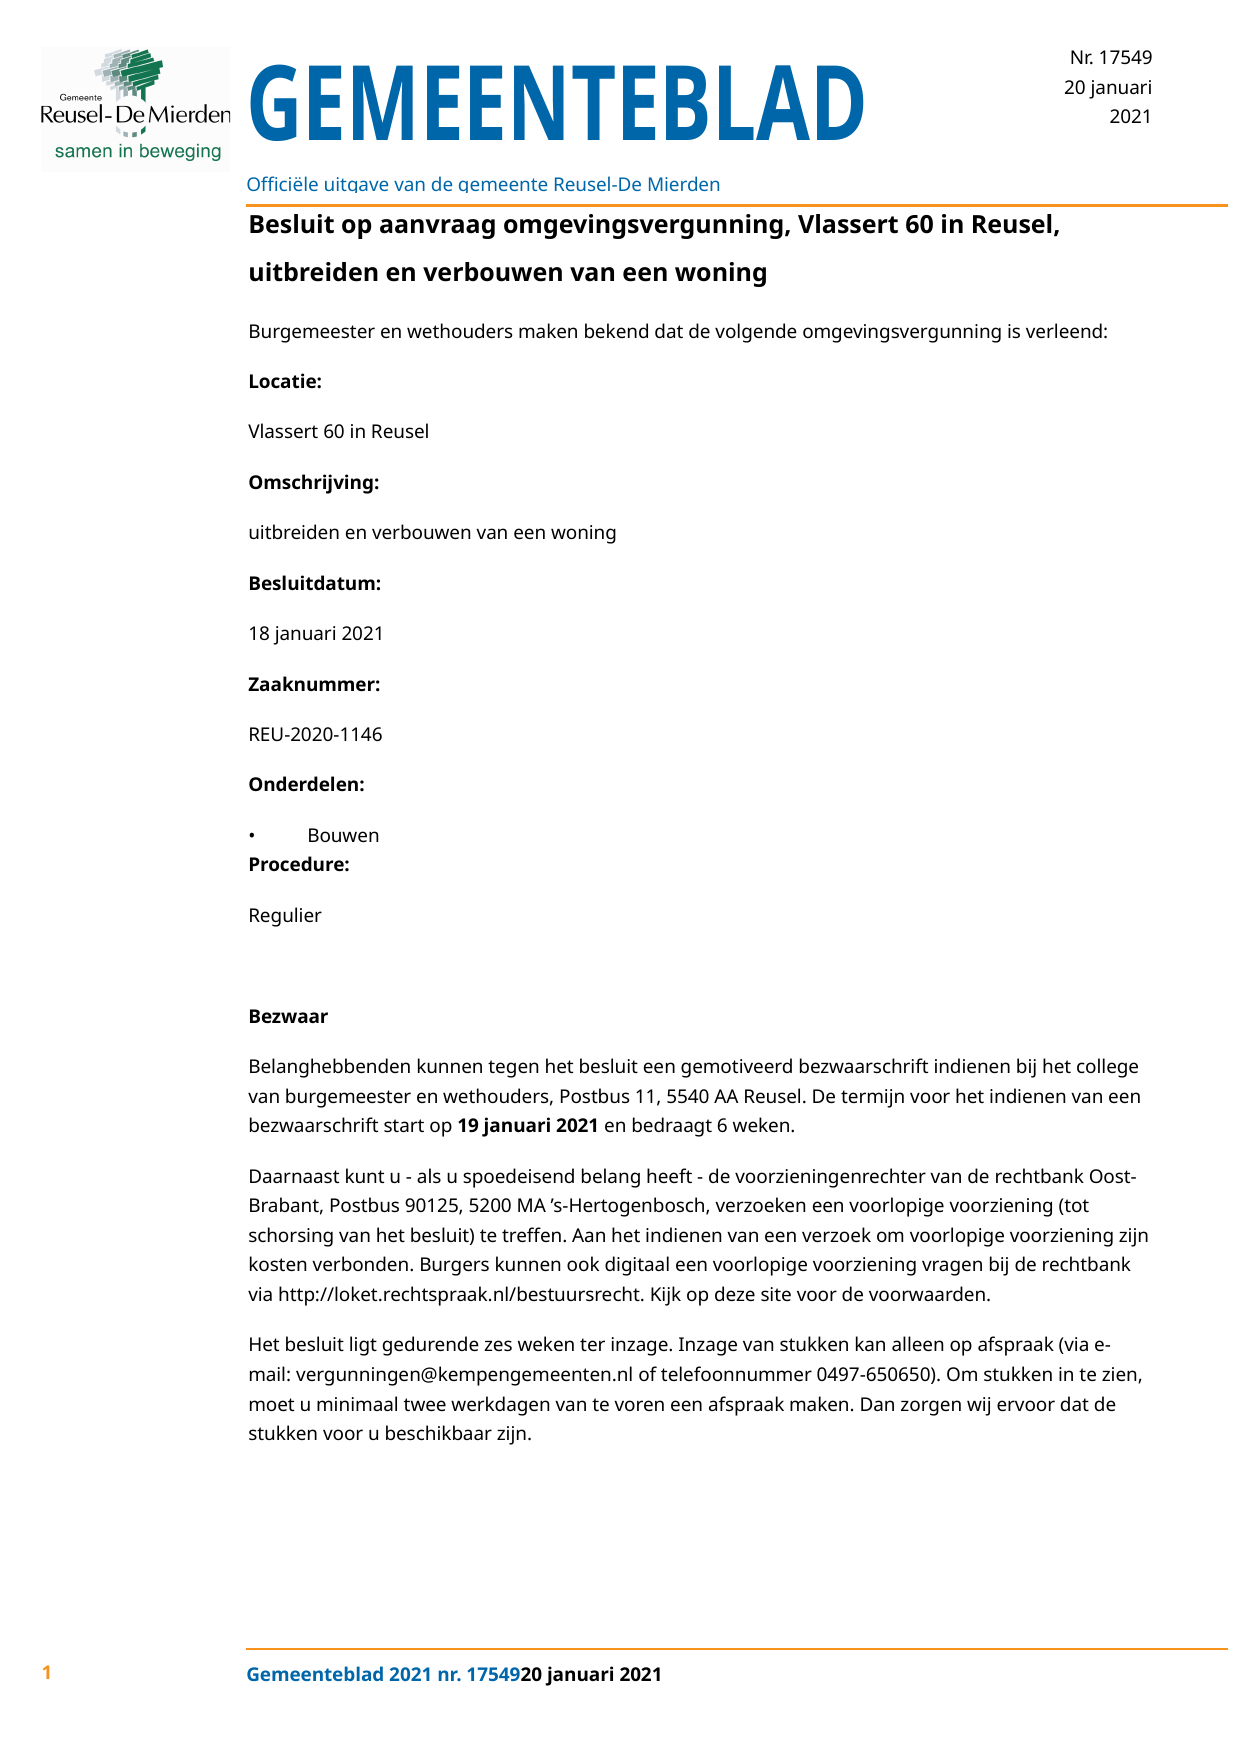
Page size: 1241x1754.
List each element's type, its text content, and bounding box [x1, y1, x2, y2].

text Vlassert 60 in Reusel [248, 419, 1152, 444]
text uitbreiden en verbouwen van een woning [248, 519, 1152, 545]
text Onderdelen: [248, 772, 1152, 797]
text Belanghebbenden kunnen tegen het besluit een gemotiveerd bezwaarschrift indienen bij het college van burgemeester en wethouders, Postbus 11, 5540 AA Reusel. De termijn voor het indienen van een bezwaarschrift start op 19 januari 2021 en bedraagt 6 weken. [248, 1053, 1152, 1138]
text Daarnaast kunt u - als u spoedeisend belang heeft - de voorzieningenrechter van de rechtbank Oost-Brabant, Postbus 90125, 5200 MA ’s-Hertogenbosch, verzoeken een voorlopige voorziening (tot schorsing van het besluit) te treffen. Aan het indienen van een verzoek om voorlopige voorziening zijn kosten verbonden. Burgers kunnen ook digitaal een voorlopige voorziening vragen bij de rechtbank via http://loket.rechtspraak.nl/bestuursrecht. Kijk op deze site voor de voorwaarden. [248, 1163, 1152, 1307]
text Locatie: [248, 368, 1152, 394]
text Regulier [248, 902, 1152, 928]
list Bouwen [248, 822, 1152, 848]
text REU-2020-1146 [248, 721, 1152, 747]
picture [41, 47, 231, 172]
text Besluitdatum: [248, 570, 1152, 596]
text Burgemeester en wethouders maken bekend dat de volgende omgevingsvergunning is verleend: [248, 318, 1152, 344]
text Omschrijving: [248, 469, 1152, 495]
text Procedure: [248, 852, 1152, 877]
text 18 januari 2021 [248, 620, 1152, 646]
text Zaaknummer: [248, 671, 1152, 697]
text Besluit op aanvraag omgevingsvergunning, Vlassert 60 in Reusel, uitbreiden en verbouwen van een woning [248, 207, 1152, 288]
text Bezwaar [248, 1003, 1152, 1029]
text Het besluit ligt gedurende zes weken ter inzage. Inzage van stukken kan alleen op afspraak (via e-mail: vergunningen@kempengemeenten.nl of telefoonnummer 0497-650650). Om stukken in te zien, moet u minimaal twee werkdagen van te voren een afspraak maken. Dan zorgen wij ervoor dat de stukken voor u beschikbaar zijn. [248, 1332, 1152, 1446]
